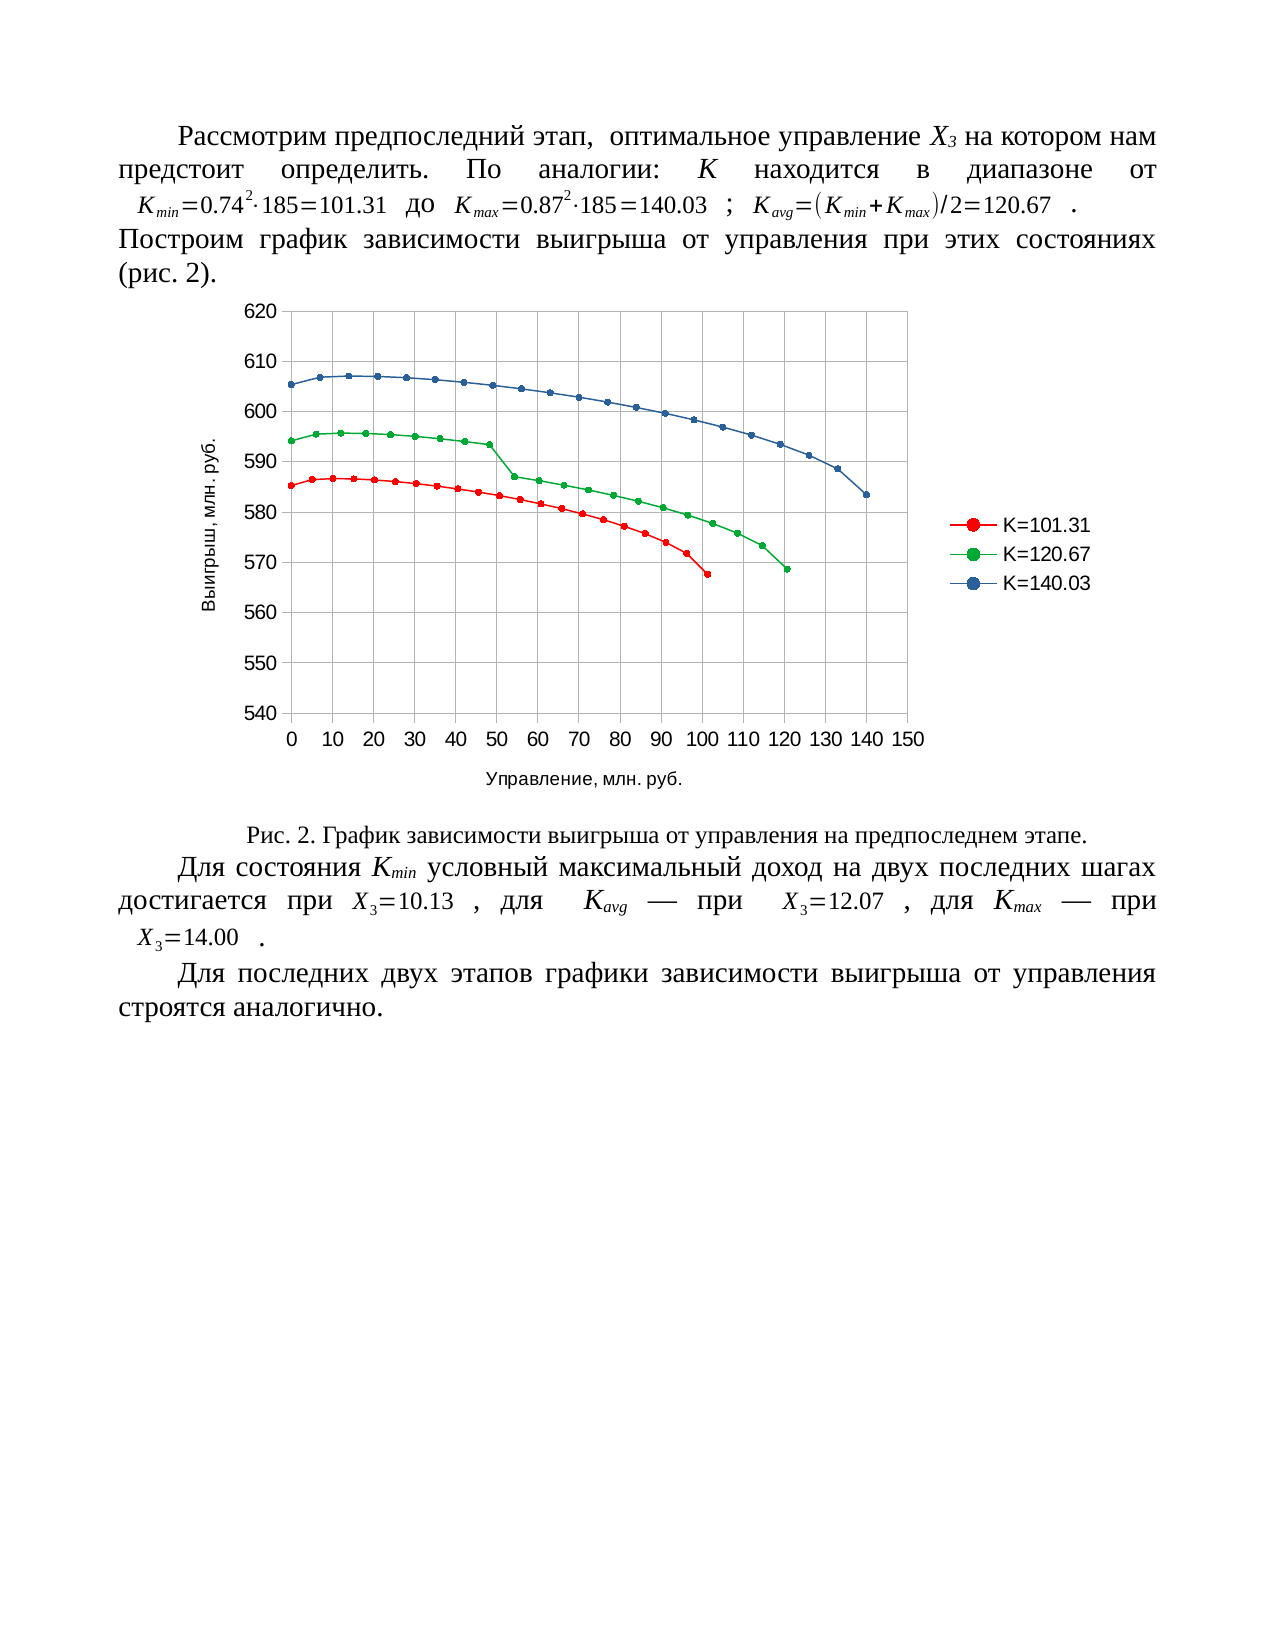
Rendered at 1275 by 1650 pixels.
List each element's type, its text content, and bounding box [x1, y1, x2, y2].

text Рис. 2. График зависимости выигрыша от управления на предпоследнем этапе. [118, 289, 1157, 849]
text Для состояния Kmin условный максимальный доход на двух последних шагах достигается при, для Kavg — при , для Kmax — при . [118, 849, 1157, 955]
text Для последних двух этапов графики зависимости выигрыша от управления строятся аналогично. [118, 955, 1157, 1022]
text Рассмотрим предпоследний этап, оптимальное управление X3 на котором нам предстоит определить. По аналогии: K находится в диапазоне от до;. Построим график зависимости выигрыша от управления при этих состояниях (рис. 2). [118, 118, 1157, 289]
